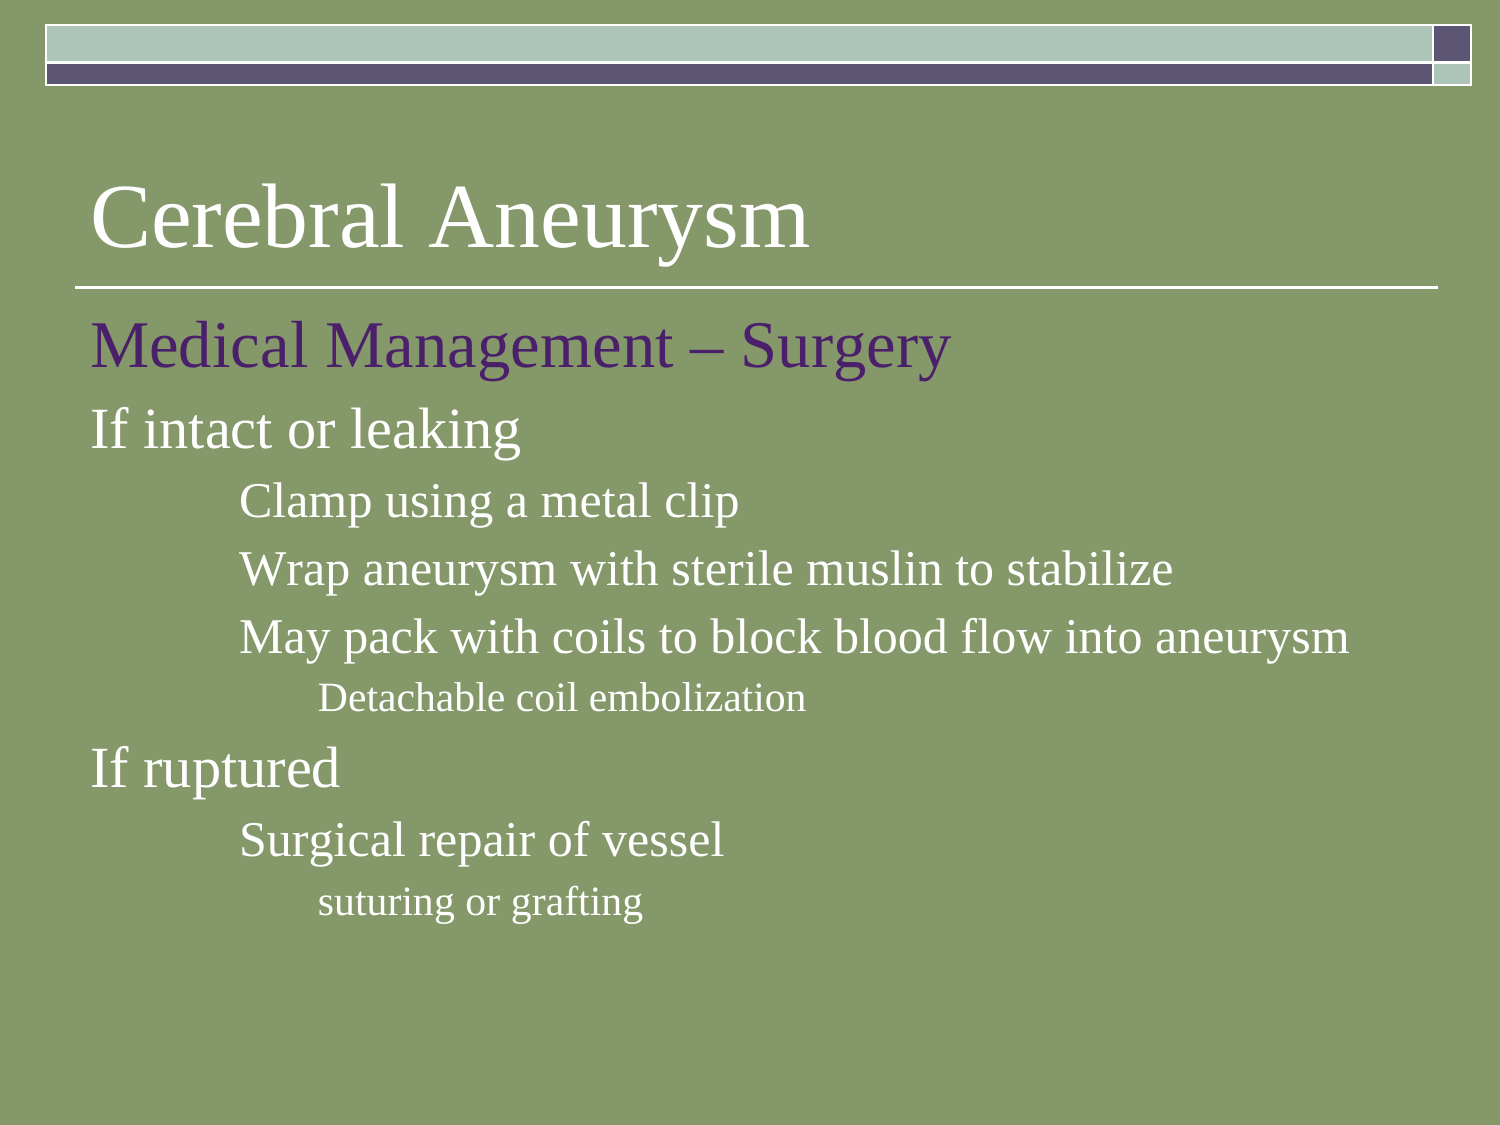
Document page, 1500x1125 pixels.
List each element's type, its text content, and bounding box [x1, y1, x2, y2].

list Medical Management – Surgery If intact or leaking Clamp using a metal clip Wrap aneurysm with sterile muslin to stabilize May pack with coils to block blood flow into aneurysm Detachable coil embolization If ruptured Surgical repair of vessel suturing or grafting [75, 299, 1426, 1038]
title Cerebral Aneurysm [75, 87, 1426, 275]
